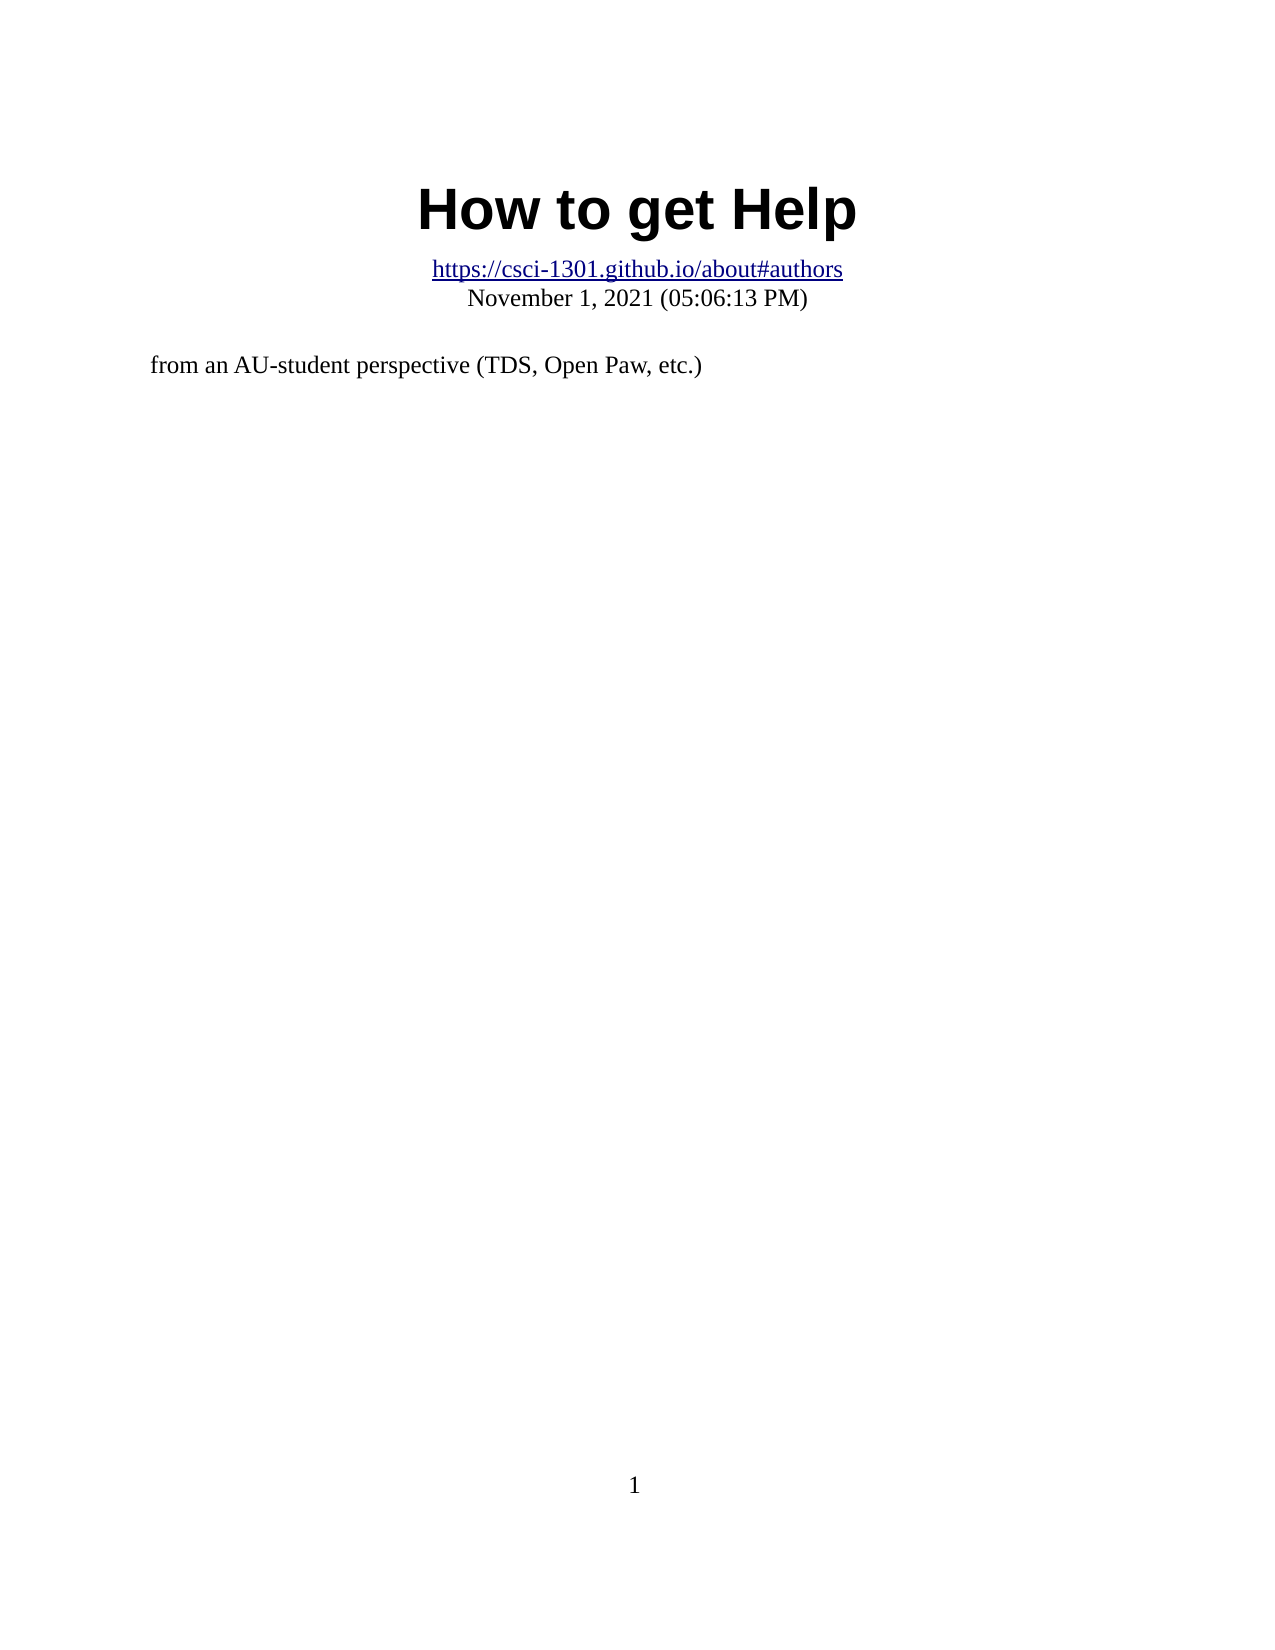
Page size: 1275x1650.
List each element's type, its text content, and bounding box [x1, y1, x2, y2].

text November 1, 2021 (05:06:13 PM) [150, 283, 1125, 312]
text https://csci-1301.github.io/about#authors [150, 254, 1125, 283]
text from an AU-student perspective (TDS, Open Paw, etc.) [150, 350, 1125, 378]
title How to get Help [150, 175, 1125, 242]
